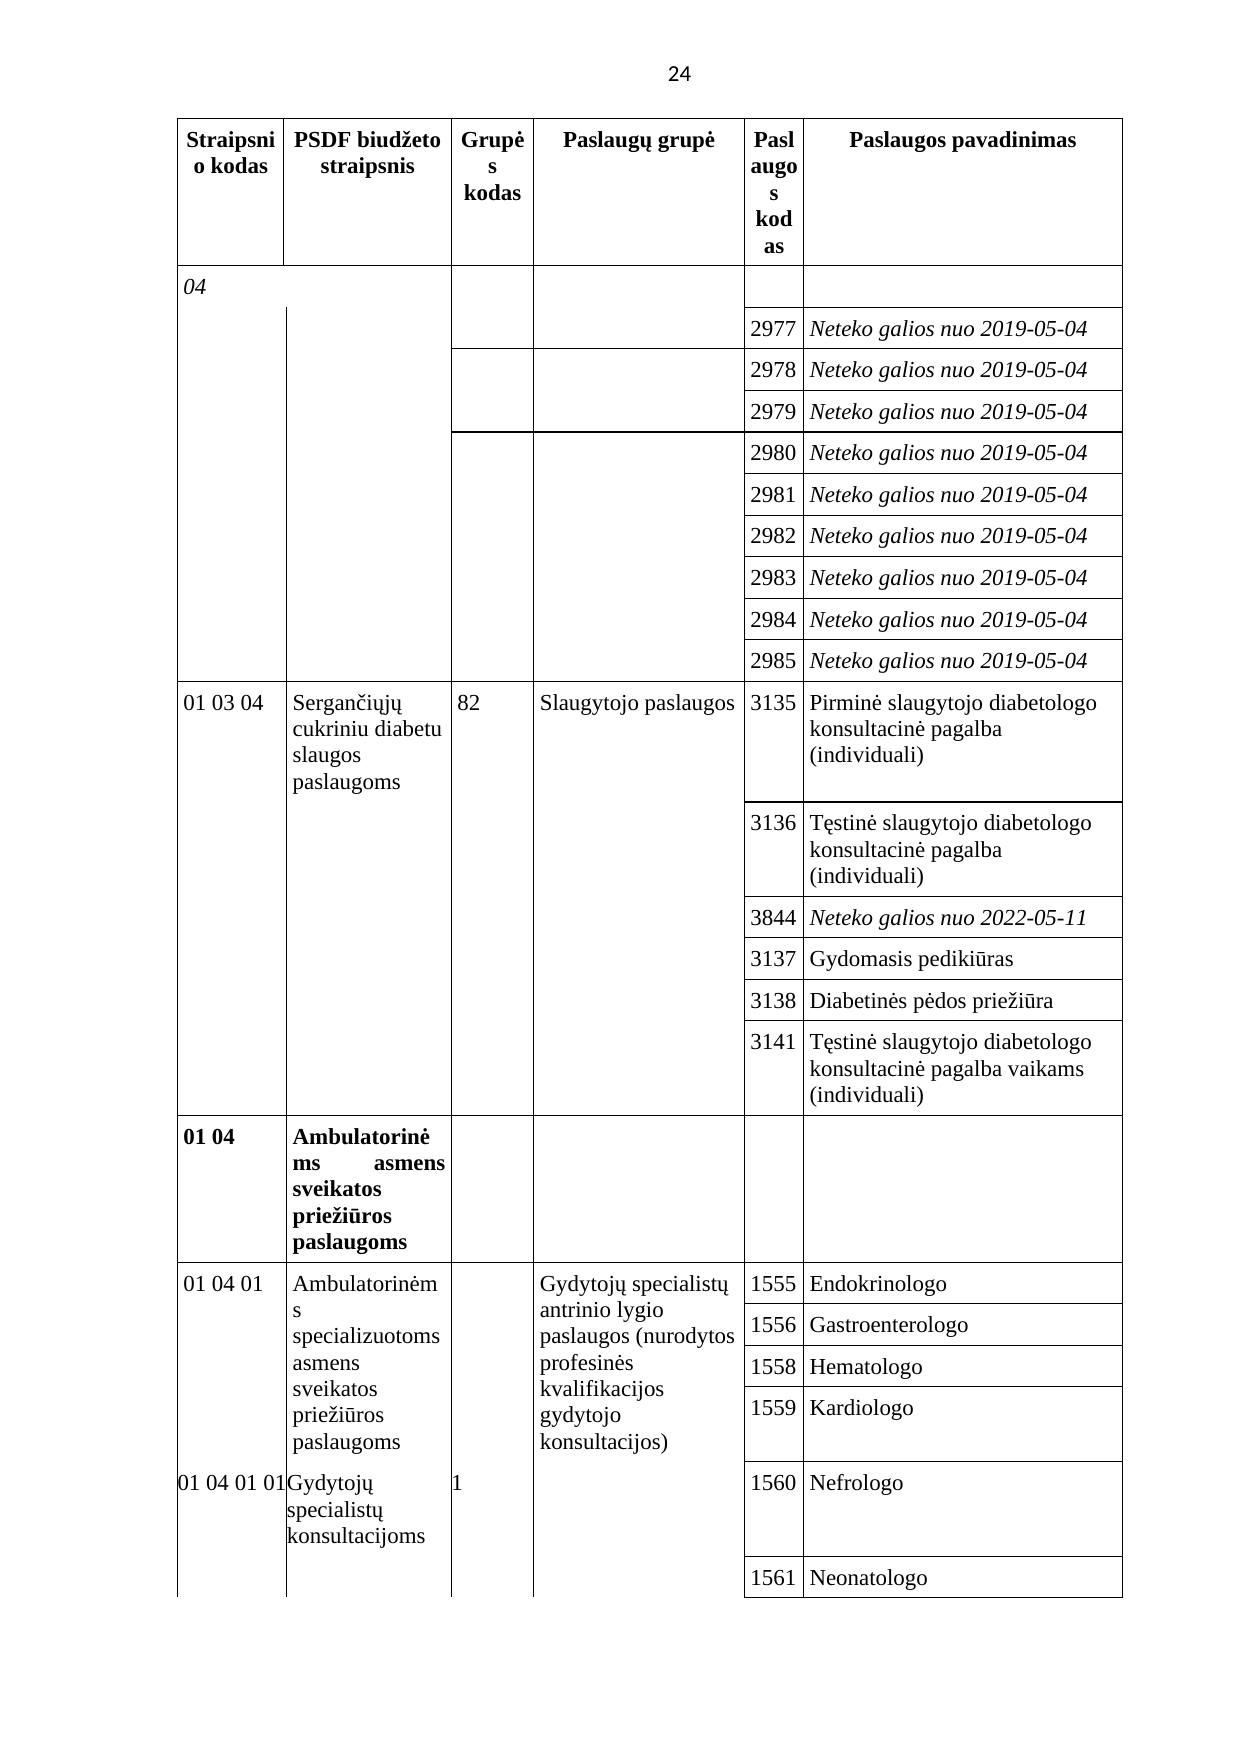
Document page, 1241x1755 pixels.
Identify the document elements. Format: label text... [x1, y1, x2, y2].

table_cell [178, 556, 286, 598]
table_cell [178, 598, 286, 639]
table_cell 3136 [745, 803, 803, 896]
table_cell [452, 1345, 533, 1386]
table_cell 01 04 [178, 1116, 286, 1262]
table_cell 04 [178, 266, 451, 307]
table_cell [745, 266, 803, 307]
table_cell [534, 473, 744, 514]
table_cell [534, 515, 744, 556]
table_cell 2985 [745, 640, 803, 681]
table_cell Neteko galios nuo 2019-05-04 [804, 474, 1122, 514]
table_header Paslaugos kodas [745, 119, 803, 265]
table_cell [178, 1020, 286, 1114]
table_cell Neteko galios nuo 2019-05-04 [804, 308, 1122, 348]
table_cell [534, 556, 744, 598]
table_cell 2984 [745, 599, 803, 639]
table_cell Neteko galios nuo 2019-05-04 [804, 433, 1122, 473]
table_cell [452, 979, 533, 1020]
table_cell 82 [452, 682, 533, 801]
table_header Paslaugos pavadinimas [804, 119, 1122, 265]
table_cell [534, 266, 744, 348]
table_cell [287, 556, 451, 598]
table_cell Neteko galios nuo 2019-05-04 [804, 599, 1122, 639]
table_cell 1558 [745, 1346, 803, 1386]
table_cell [178, 473, 286, 514]
table_cell 2977 [745, 308, 803, 348]
table_header Straipsnio kodas [178, 119, 283, 265]
table_cell [804, 1116, 1122, 1262]
table_cell [452, 307, 533, 348]
table_cell 3138 [745, 980, 803, 1020]
table_cell 3141 [745, 1021, 803, 1114]
table_cell [452, 639, 533, 681]
table_cell [452, 1386, 533, 1461]
table_cell [178, 348, 286, 390]
table_cell 2982 [745, 516, 803, 556]
table_cell [178, 896, 286, 937]
table_cell [534, 598, 744, 639]
table_cell [452, 1263, 533, 1303]
table_cell [287, 390, 451, 431]
table_cell Sergančiųjų cukriniu diabetu slaugos paslaugoms [287, 682, 451, 801]
table_cell [452, 515, 533, 556]
table_cell 01 03 04 [178, 682, 286, 801]
table_cell Gydytojų specialistų konsultacijoms [287, 1461, 451, 1556]
table_cell [178, 801, 286, 896]
table_cell [534, 937, 744, 979]
table_cell [178, 515, 286, 556]
table_cell [534, 639, 744, 681]
table_cell Kardiologo [804, 1387, 1122, 1461]
table_cell [452, 1303, 533, 1345]
table_cell Gastroenterologo [804, 1304, 1122, 1345]
table_cell [534, 896, 744, 937]
table_cell 01 04 01 01 [178, 1461, 286, 1556]
table_cell Diabetinės pėdos priežiūra [804, 980, 1122, 1020]
table_cell Nefrologo [804, 1462, 1122, 1556]
table_cell [178, 639, 286, 681]
table_cell [534, 349, 744, 431]
table_cell [178, 1386, 286, 1461]
table_cell 3137 [745, 938, 803, 979]
table_cell Neteko galios nuo 2022-05-11 [804, 897, 1122, 937]
table_cell Neonatologo [804, 1557, 1122, 1597]
table_cell Ambulatorinėms specializuotoms asmens sveikatos priežiūros paslaugoms [287, 1263, 451, 1461]
table_header PSDF biudžeto straipsnis [284, 119, 451, 265]
table_cell [452, 473, 533, 514]
table_cell 2978 [745, 349, 803, 390]
table_cell [178, 307, 286, 348]
table_cell [287, 1556, 451, 1597]
table_cell [178, 1303, 286, 1345]
table_cell Gydytojų specialistų antrinio lygio paslaugos (nurodytos profesinės kvalifikacijos gydytojo konsultacijos) [534, 1263, 744, 1597]
table_cell [287, 801, 451, 896]
table_cell Ambulatorinėms asmens sveikatos priežiūros paslaugoms [287, 1116, 451, 1262]
table_cell 2983 [745, 557, 803, 598]
table_cell [178, 979, 286, 1020]
table_cell [452, 937, 533, 979]
table_cell Endokrinologo [804, 1263, 1122, 1303]
table_cell 1559 [745, 1387, 803, 1461]
table_cell [534, 979, 744, 1020]
table_cell [534, 801, 744, 896]
table_cell [287, 639, 451, 681]
table_cell Pirminė slaugytojo diabetologo konsultacinė pagalba (individuali) [804, 682, 1122, 801]
table_cell Hematologo [804, 1346, 1122, 1386]
table_cell Neteko galios nuo 2019-05-04 [804, 516, 1122, 556]
table_cell [452, 598, 533, 639]
table_cell [287, 515, 451, 556]
table_cell [287, 937, 451, 979]
table_cell Slaugytojo paslaugos [534, 682, 744, 801]
table_cell Neteko galios nuo 2019-05-04 [804, 557, 1122, 598]
table_cell [287, 307, 451, 348]
table_cell [287, 431, 451, 473]
table_cell [452, 349, 533, 390]
table_cell [178, 1556, 286, 1597]
table_cell [287, 473, 451, 514]
table_cell Gydomasis pedikiūras [804, 938, 1122, 979]
table_cell [287, 896, 451, 937]
table_cell [452, 433, 533, 473]
table_cell [178, 1345, 286, 1386]
table_cell [452, 801, 533, 896]
table_cell [534, 1116, 744, 1262]
table_cell [178, 390, 286, 431]
table_cell Tęstinė slaugytojo diabetologo konsultacinė pagalba (individuali) [804, 803, 1122, 896]
table_cell 01 04 01 [178, 1263, 286, 1303]
table_cell [287, 1020, 451, 1114]
table_cell 2981 [745, 474, 803, 514]
table_cell 1561 [745, 1557, 803, 1597]
table_cell 2980 [745, 433, 803, 473]
table_cell [287, 598, 451, 639]
table_cell [745, 1116, 803, 1262]
table_cell [534, 1020, 744, 1114]
table_cell [452, 266, 533, 307]
table_cell 1555 [745, 1263, 803, 1303]
table_cell [452, 896, 533, 937]
table_cell [287, 348, 451, 390]
table_cell [534, 433, 744, 473]
table_cell 1 [452, 1461, 533, 1556]
table_header Grupės kodas [452, 119, 533, 265]
table_cell [178, 937, 286, 979]
table_cell [452, 1556, 533, 1597]
table_cell 1560 [745, 1462, 803, 1556]
table_cell Neteko galios nuo 2019-05-04 [804, 349, 1122, 390]
table_cell 2979 [745, 391, 803, 431]
table_cell Tęstinė slaugytojo diabetologo konsultacinė pagalba vaikams (individuali) [804, 1021, 1122, 1114]
table_cell [452, 556, 533, 598]
table_cell 3135 [745, 682, 803, 801]
table_cell [452, 1020, 533, 1114]
table_cell Neteko galios nuo 2019-05-04 [804, 640, 1122, 681]
table_cell [452, 390, 533, 431]
table_cell 1556 [745, 1304, 803, 1345]
table_cell [804, 266, 1122, 307]
table_cell Neteko galios nuo 2019-05-04 [804, 391, 1122, 431]
table_cell [452, 1116, 533, 1262]
table_cell [287, 979, 451, 1020]
table_cell [178, 431, 286, 473]
table_cell 3844 [745, 897, 803, 937]
table_header Paslaugų grupė [534, 119, 744, 265]
